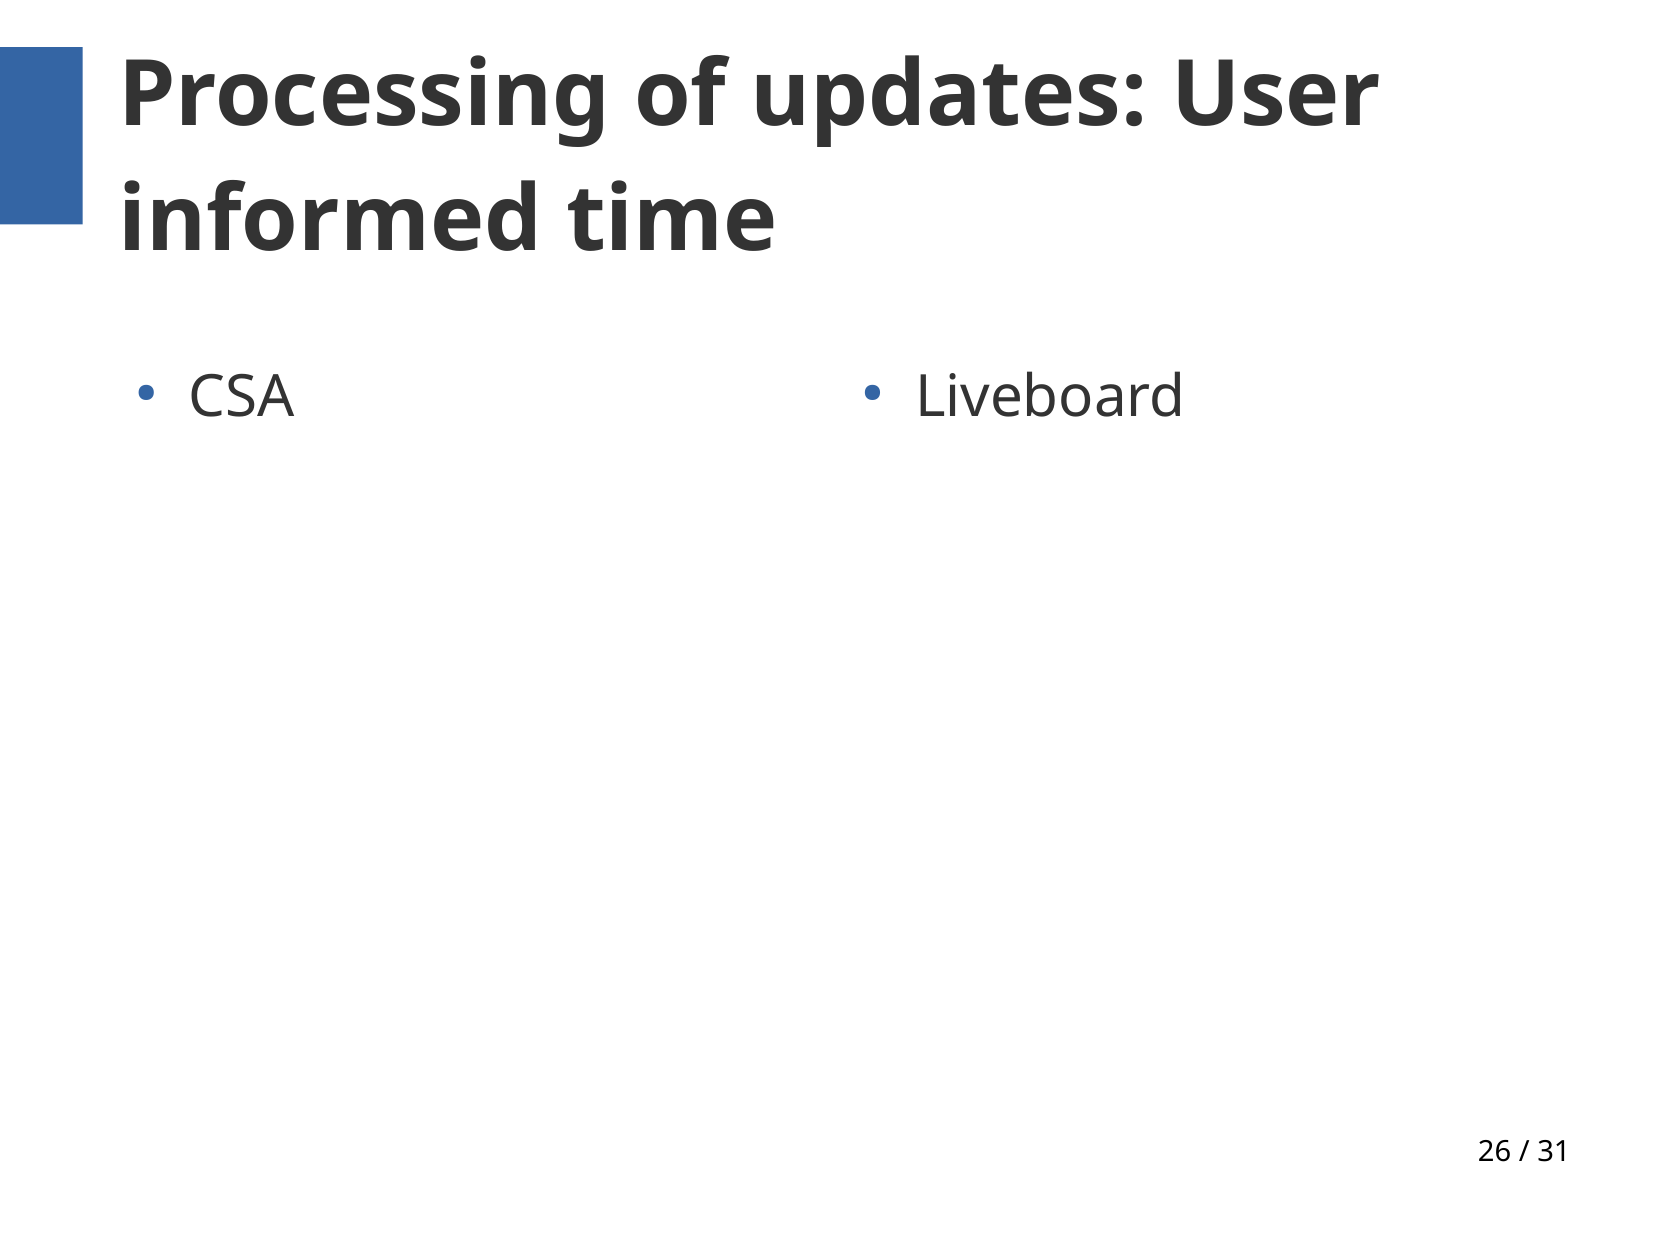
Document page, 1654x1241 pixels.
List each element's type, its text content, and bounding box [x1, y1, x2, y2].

list CSA [118, 354, 810, 1074]
title Processing of updates: User informed time [118, 45, 1571, 260]
list Liveboard [844, 354, 1536, 1074]
